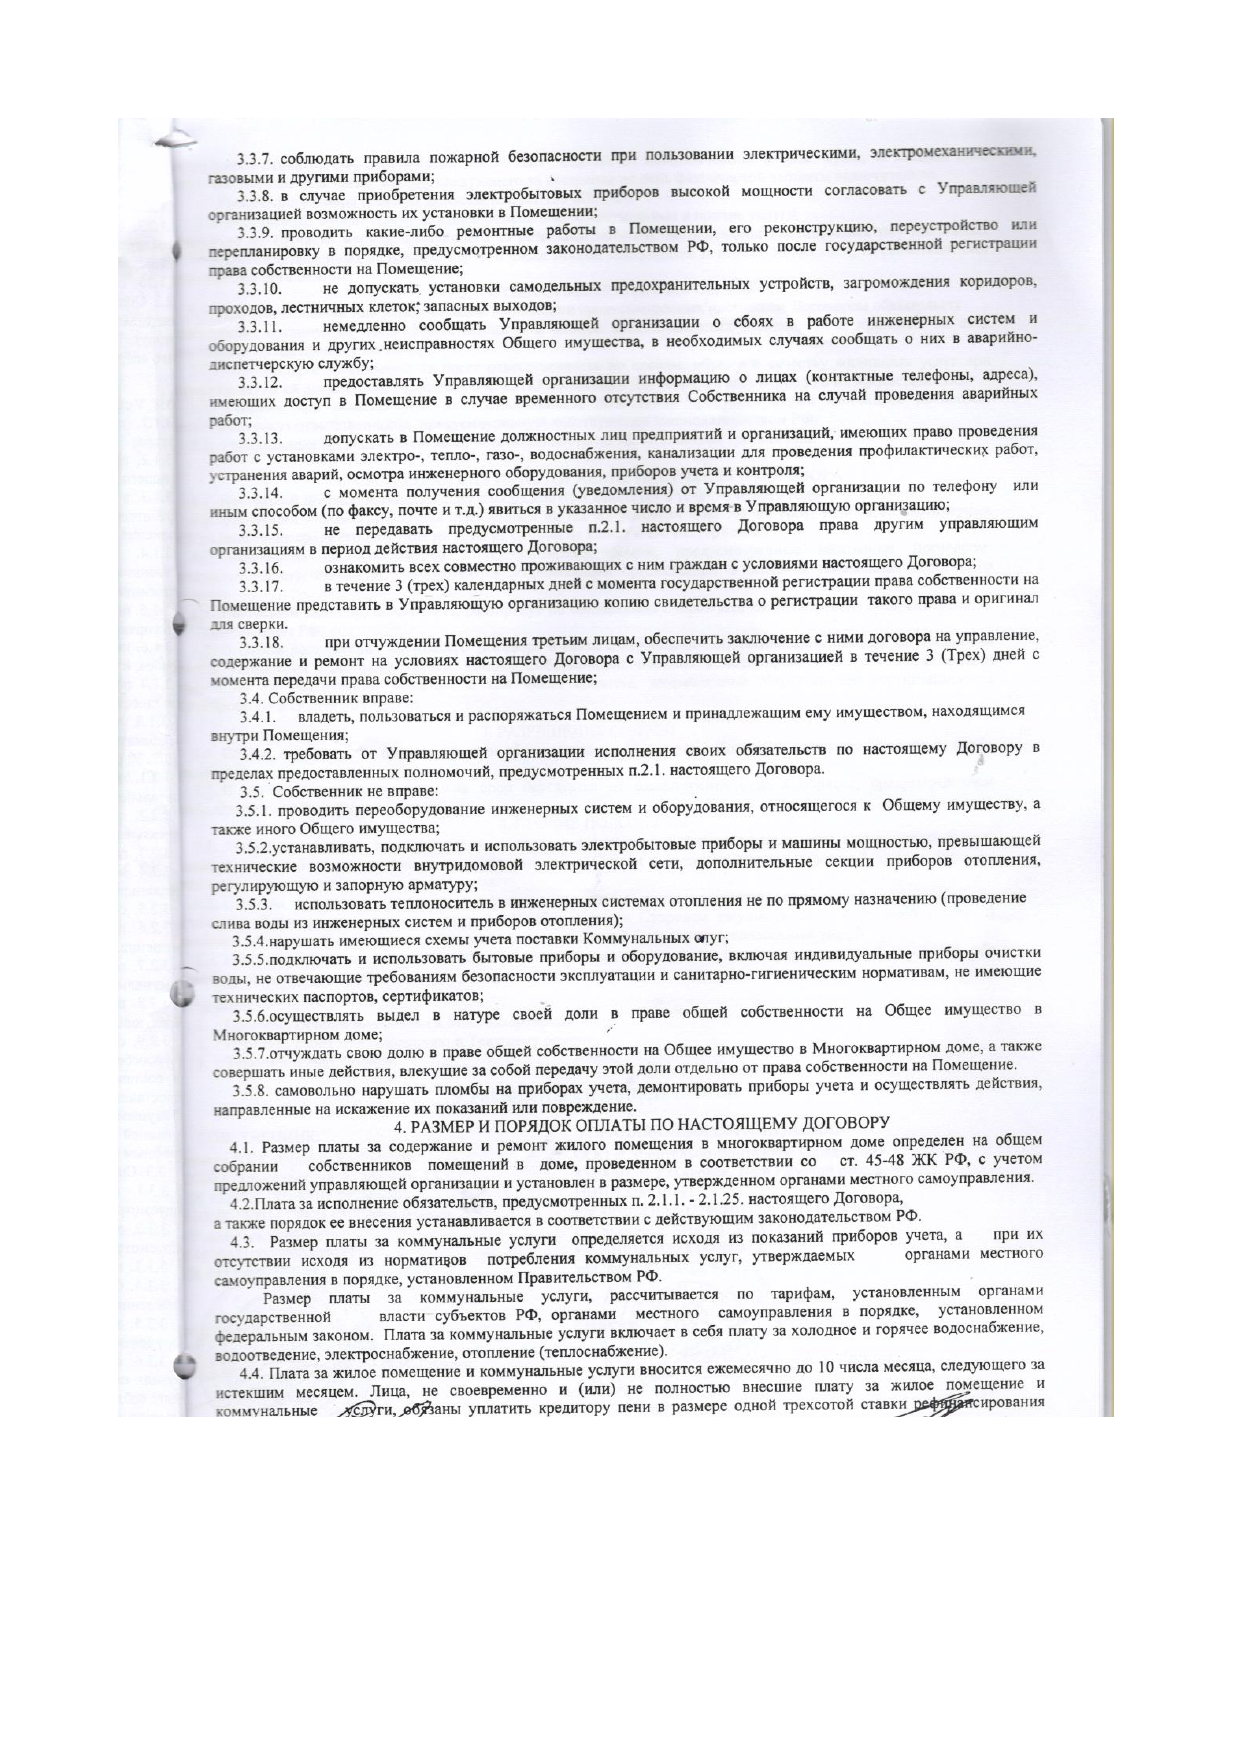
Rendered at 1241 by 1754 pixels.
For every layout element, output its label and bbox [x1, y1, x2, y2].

picture [118, 118, 1123, 1417]
